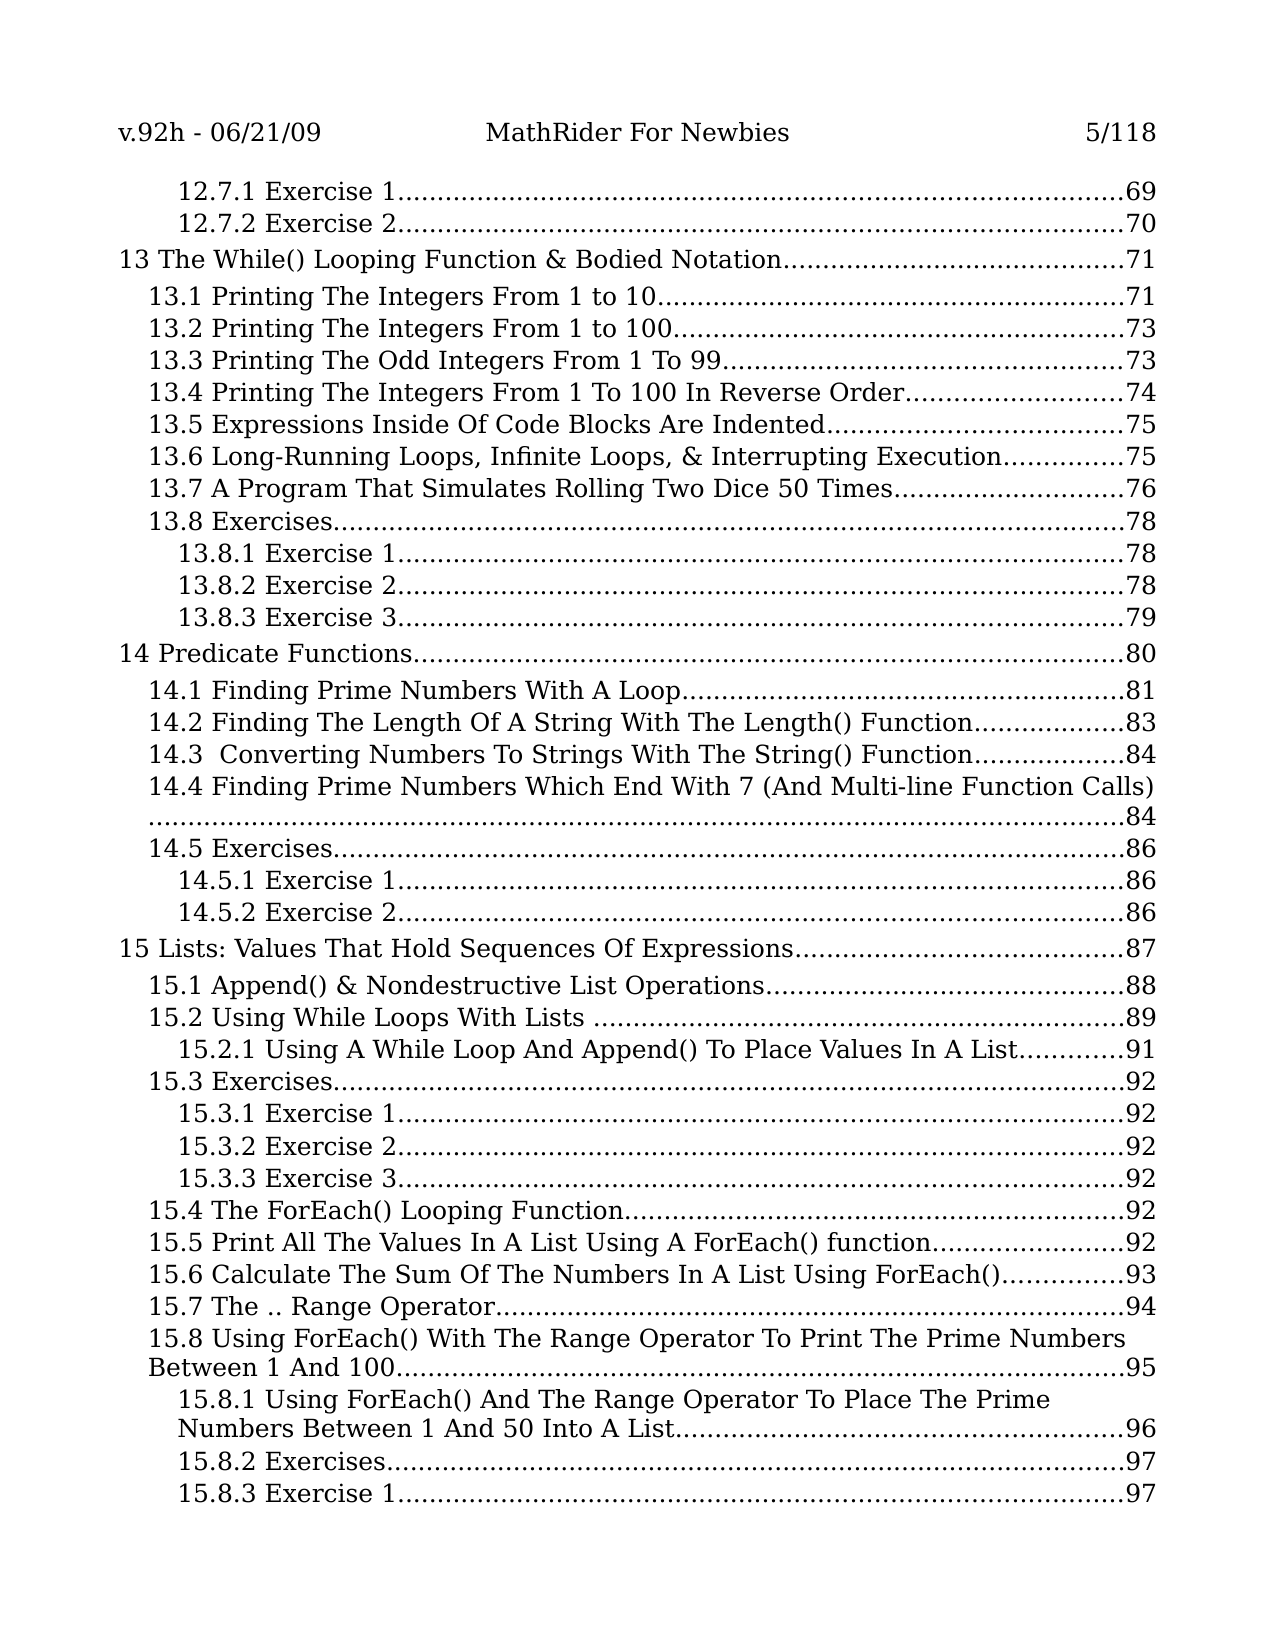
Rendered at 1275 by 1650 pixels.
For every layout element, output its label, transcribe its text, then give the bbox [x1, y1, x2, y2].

text 14.4 Finding Prime Numbers Which End With 7 (And Multi-line Function Calls) 84 [148, 773, 1157, 831]
text 15.3.3 Exercise 3 92 [177, 1164, 1157, 1193]
text 15.8 Using ForEach() With The Range Operator To Print The Prime Numbers Between 1 And 100 95 [148, 1324, 1157, 1383]
text 14 Predicate Functions 80 [118, 640, 1157, 669]
text 13.5 Expressions Inside Of Code Blocks Are Indented 75 [148, 411, 1157, 440]
text 15.3.2 Exercise 2 92 [177, 1132, 1157, 1161]
text 14.3 Converting Numbers To Strings With The String() Function 84 [148, 741, 1157, 770]
text 14.5.2 Exercise 2 86 [177, 898, 1157, 927]
text 15.2.1 Using A While Loop And Append() To Place Values In A List 91 [177, 1036, 1157, 1065]
text 13.2 Printing The Integers From 1 to 100 73 [148, 314, 1157, 343]
text 13.8 Exercises 78 [148, 507, 1157, 536]
text 13.8.3 Exercise 3 79 [177, 603, 1157, 632]
text 13 The While() Looping Function & Bodied Notation 71 [118, 246, 1157, 275]
text 13.7 A Program That Simulates Rolling Two Dice 50 Times 76 [148, 475, 1157, 504]
text 12.7.2 Exercise 2 70 [177, 209, 1157, 238]
text 14.5 Exercises 86 [148, 834, 1157, 863]
text 15.3.1 Exercise 1 92 [177, 1100, 1157, 1129]
text 13.1 Printing The Integers From 1 to 10 71 [148, 282, 1157, 311]
text 15.8.3 Exercise 1 97 [177, 1479, 1157, 1508]
text 15.4 The ForEach() Looping Function 92 [148, 1196, 1157, 1225]
text 13.8.2 Exercise 2 78 [177, 571, 1157, 600]
text 15.8.1 Using ForEach() And The Range Operator To Place The Prime Numbers Between 1 And 50 Into A List 96 [177, 1386, 1157, 1444]
text 15.2 Using While Loops With Lists 89 [148, 1003, 1157, 1033]
text 15.6 Calculate The Sum Of The Numbers In A List Using ForEach() 93 [148, 1260, 1157, 1289]
text 14.5.1 Exercise 1 86 [177, 866, 1157, 895]
text 12.7.1 Exercise 1 69 [177, 177, 1157, 206]
text 15 Lists: Values That Hold Sequences Of Expressions 87 [118, 935, 1157, 964]
text 15.1 Append() & Nondestructive List Operations 88 [148, 971, 1157, 1001]
text 14.2 Finding The Length Of A String With The Length() Function 83 [148, 708, 1157, 738]
text 13.4 Printing The Integers From 1 To 100 In Reverse Order 74 [148, 378, 1157, 408]
text 13.8.1 Exercise 1 78 [177, 539, 1157, 568]
text 13.3 Printing The Odd Integers From 1 To 99 73 [148, 346, 1157, 376]
text 15.5 Print All The Values In A List Using A ForEach() function 92 [148, 1228, 1157, 1257]
text 13.6 Long-Running Loops, Infinite Loops, & Interrupting Execution 75 [148, 443, 1157, 472]
text 14.1 Finding Prime Numbers With A Loop 81 [148, 676, 1157, 706]
text 15.8.2 Exercises 97 [177, 1447, 1157, 1476]
text 15.3 Exercises 92 [148, 1068, 1157, 1097]
text 15.7 The .. Range Operator 94 [148, 1292, 1157, 1321]
